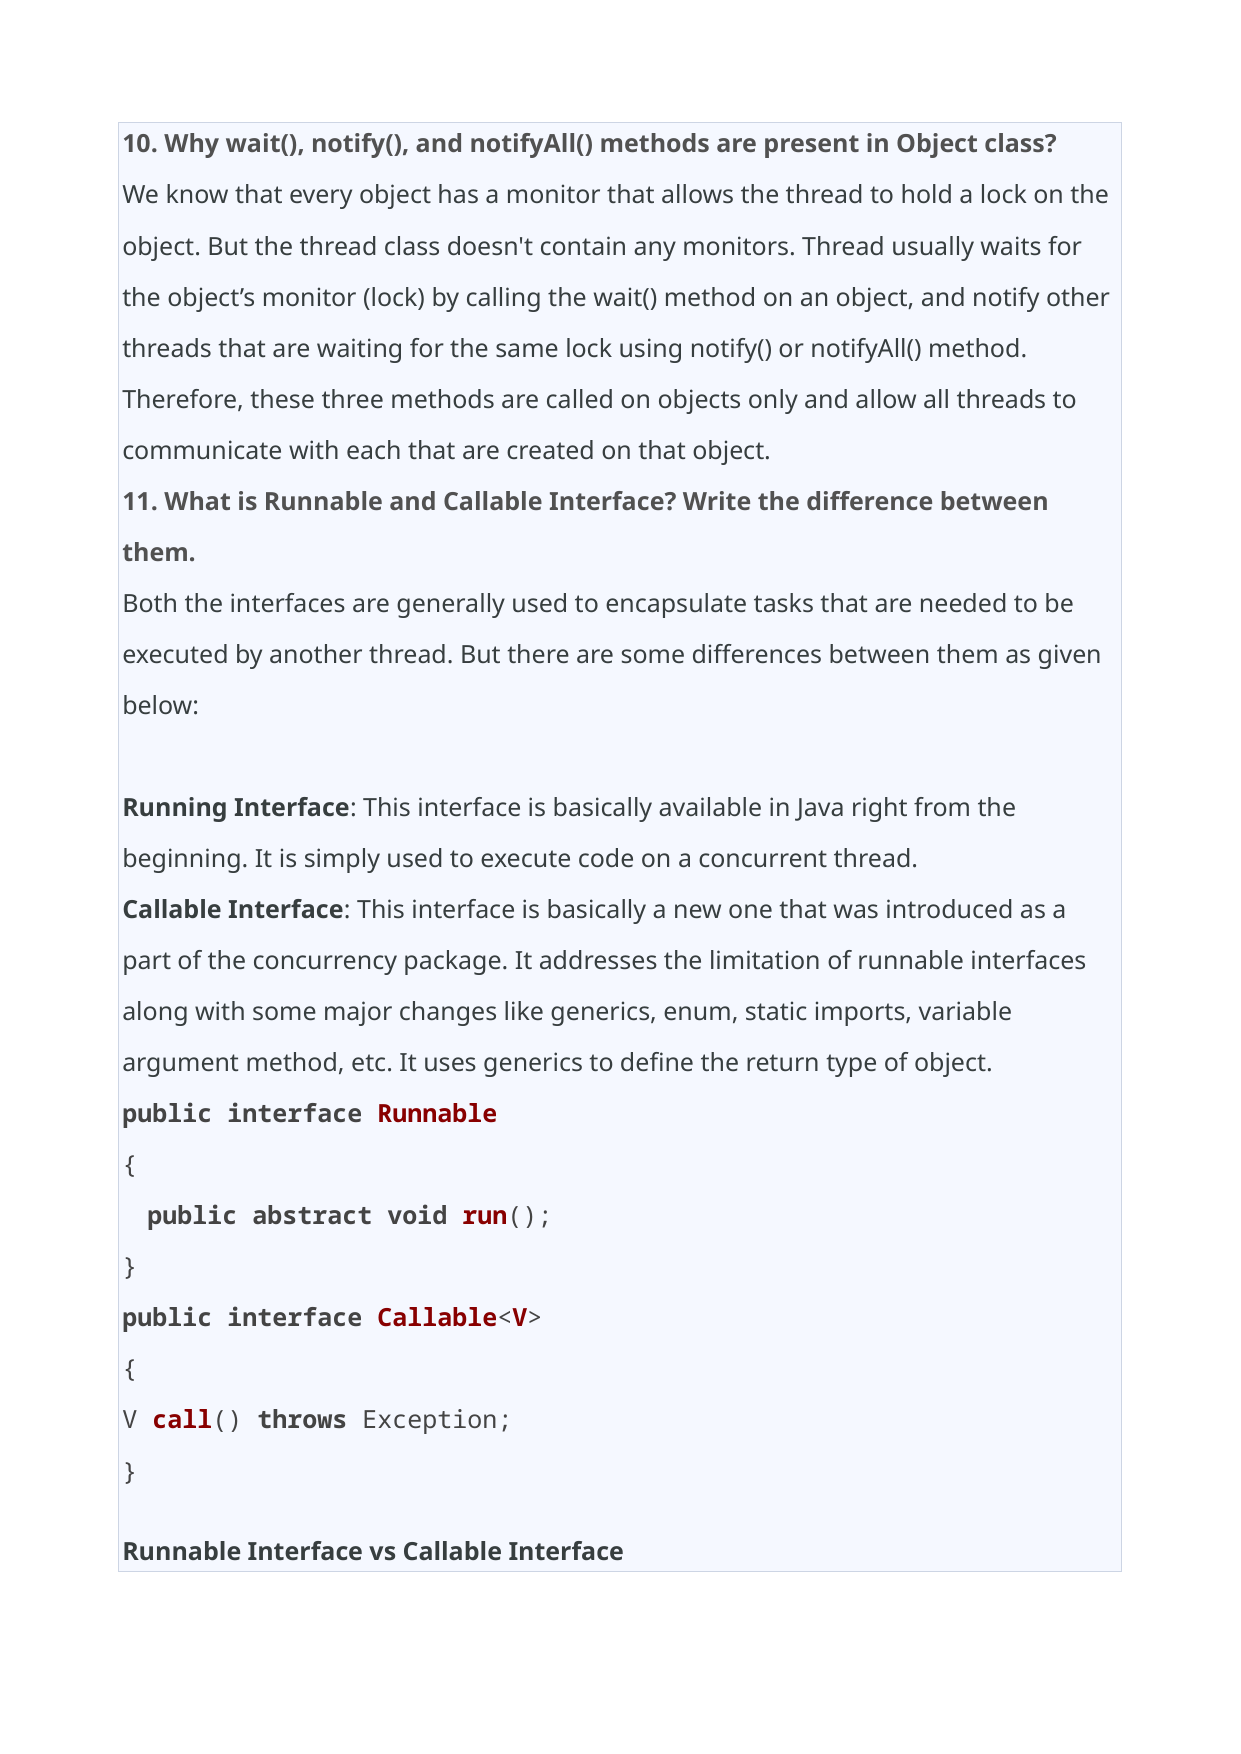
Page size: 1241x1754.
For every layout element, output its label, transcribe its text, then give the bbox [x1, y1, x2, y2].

text Both the interfaces are generally used to encapsulate tasks that are needed to be executed by another thread. But there are some differences between them as given below: Running Interface: This interface is basically available in Java right from the beginning. It is simply used to execute code on a concurrent thread. Callable Interface: This interface is basically a new one that was introduced as a part of the concurrency package. It addresses the limitation of runnable interfaces along with some major changes like generics, enum, static imports, variable argument method, etc. It uses generics to define the return type of object. [119, 581, 1121, 1079]
text public interface Callable<V> [119, 1296, 1121, 1334]
text } [119, 1449, 1121, 1487]
text V call() throws Exception; [119, 1398, 1121, 1436]
text public interface Runnable [119, 1092, 1121, 1130]
text public abstract void run(); [119, 1194, 1121, 1232]
subtitle 10. Why wait(), notify(), and notifyAll() methods are present in Object class? [119, 123, 1121, 160]
text { [119, 1143, 1121, 1181]
text We know that every object has a monitor that allows the thread to hold a lock on the object. But the thread class doesn't contain any monitors. Thread usually waits for the object’s monitor (lock) by calling the wait() method on an object, and notify other threads that are waiting for the same lock using notify() or notifyAll() method. Therefore, these three methods are called on objects only and allow all threads to communicate with each that are created on that object. [119, 173, 1121, 466]
subtitle 11. What is Runnable and Callable Interface? Write the difference between them. [119, 479, 1121, 568]
text { [119, 1347, 1121, 1385]
text Runnable Interface vs Callable Interface [119, 1530, 1121, 1571]
text } [119, 1245, 1121, 1283]
